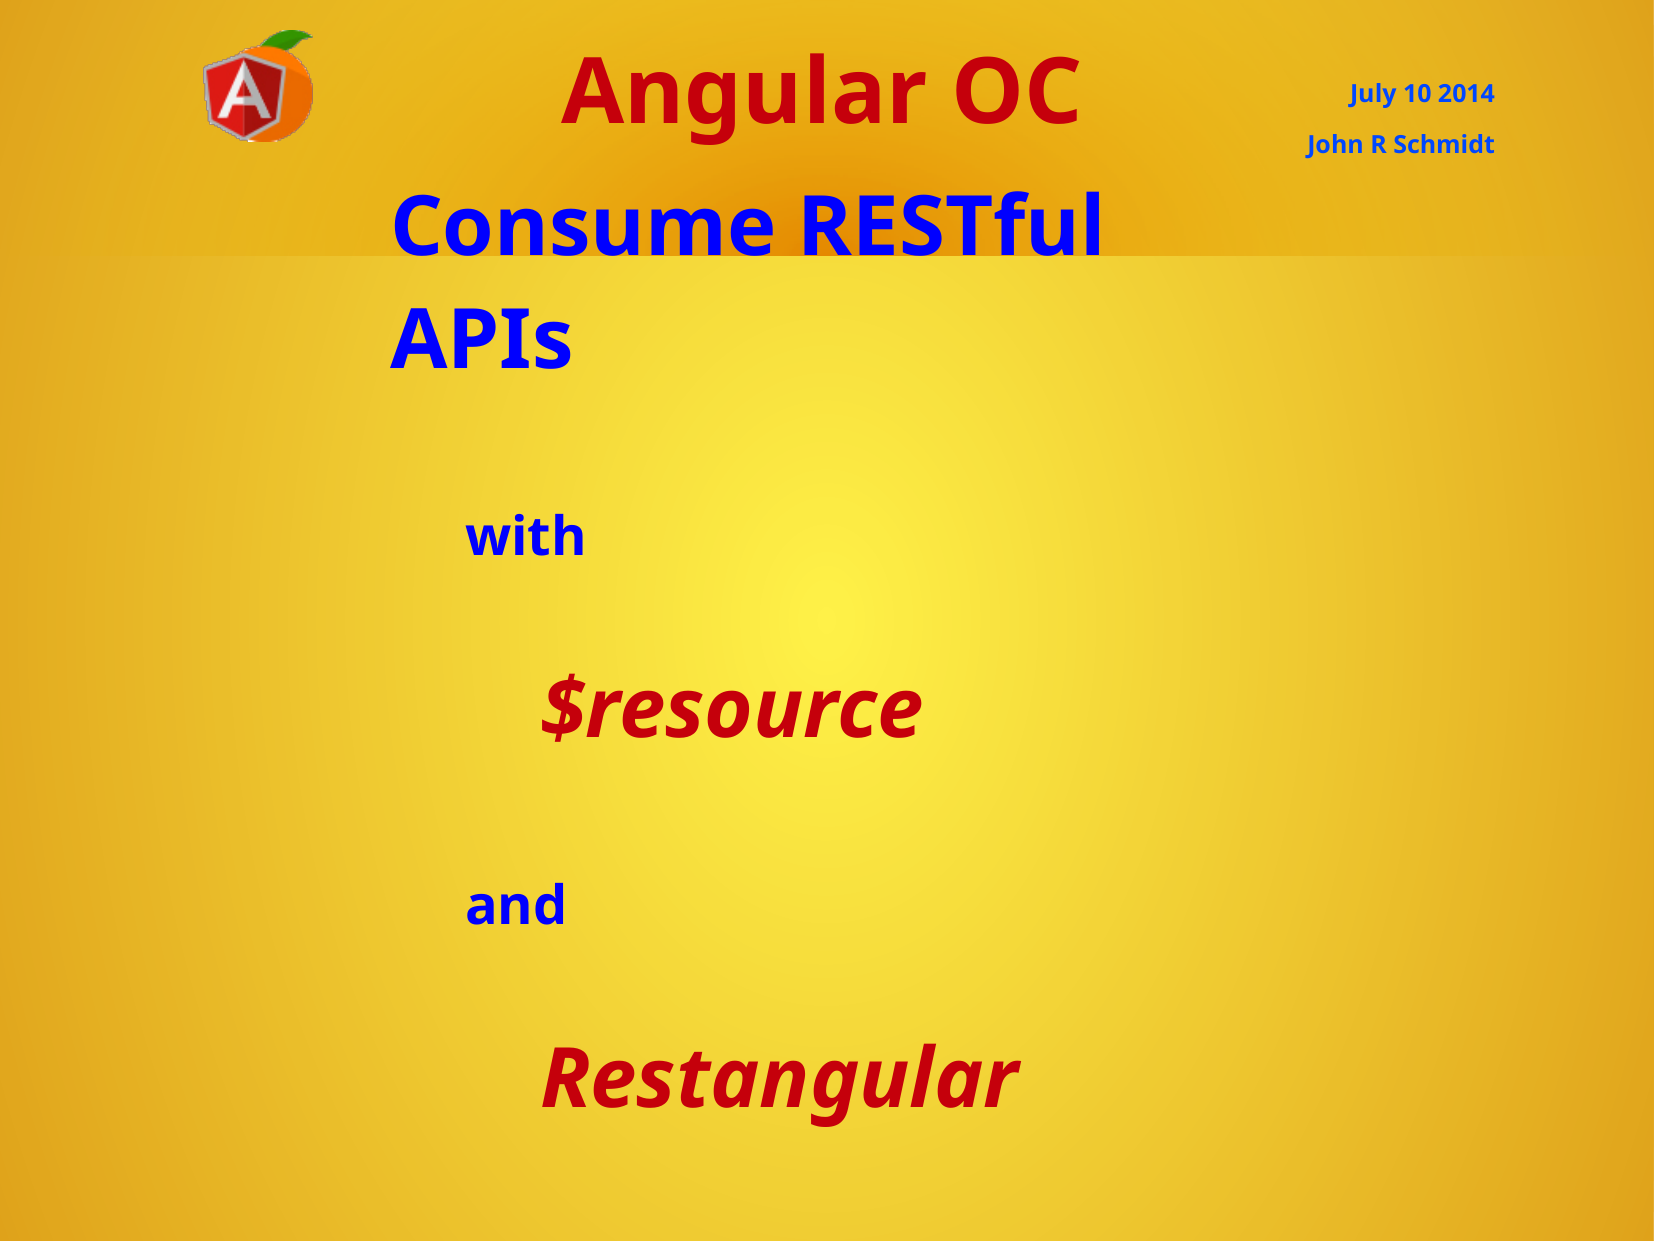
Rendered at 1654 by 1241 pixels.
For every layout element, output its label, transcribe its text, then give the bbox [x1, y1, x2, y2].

title Angular OC [560, 34, 1086, 142]
text_box July 10 2014 John R Schmidt [1260, 51, 1510, 172]
picture [202, 30, 316, 142]
text_box Consume RESTful APIs with $resource and Restangular [390, 285, 1261, 1013]
